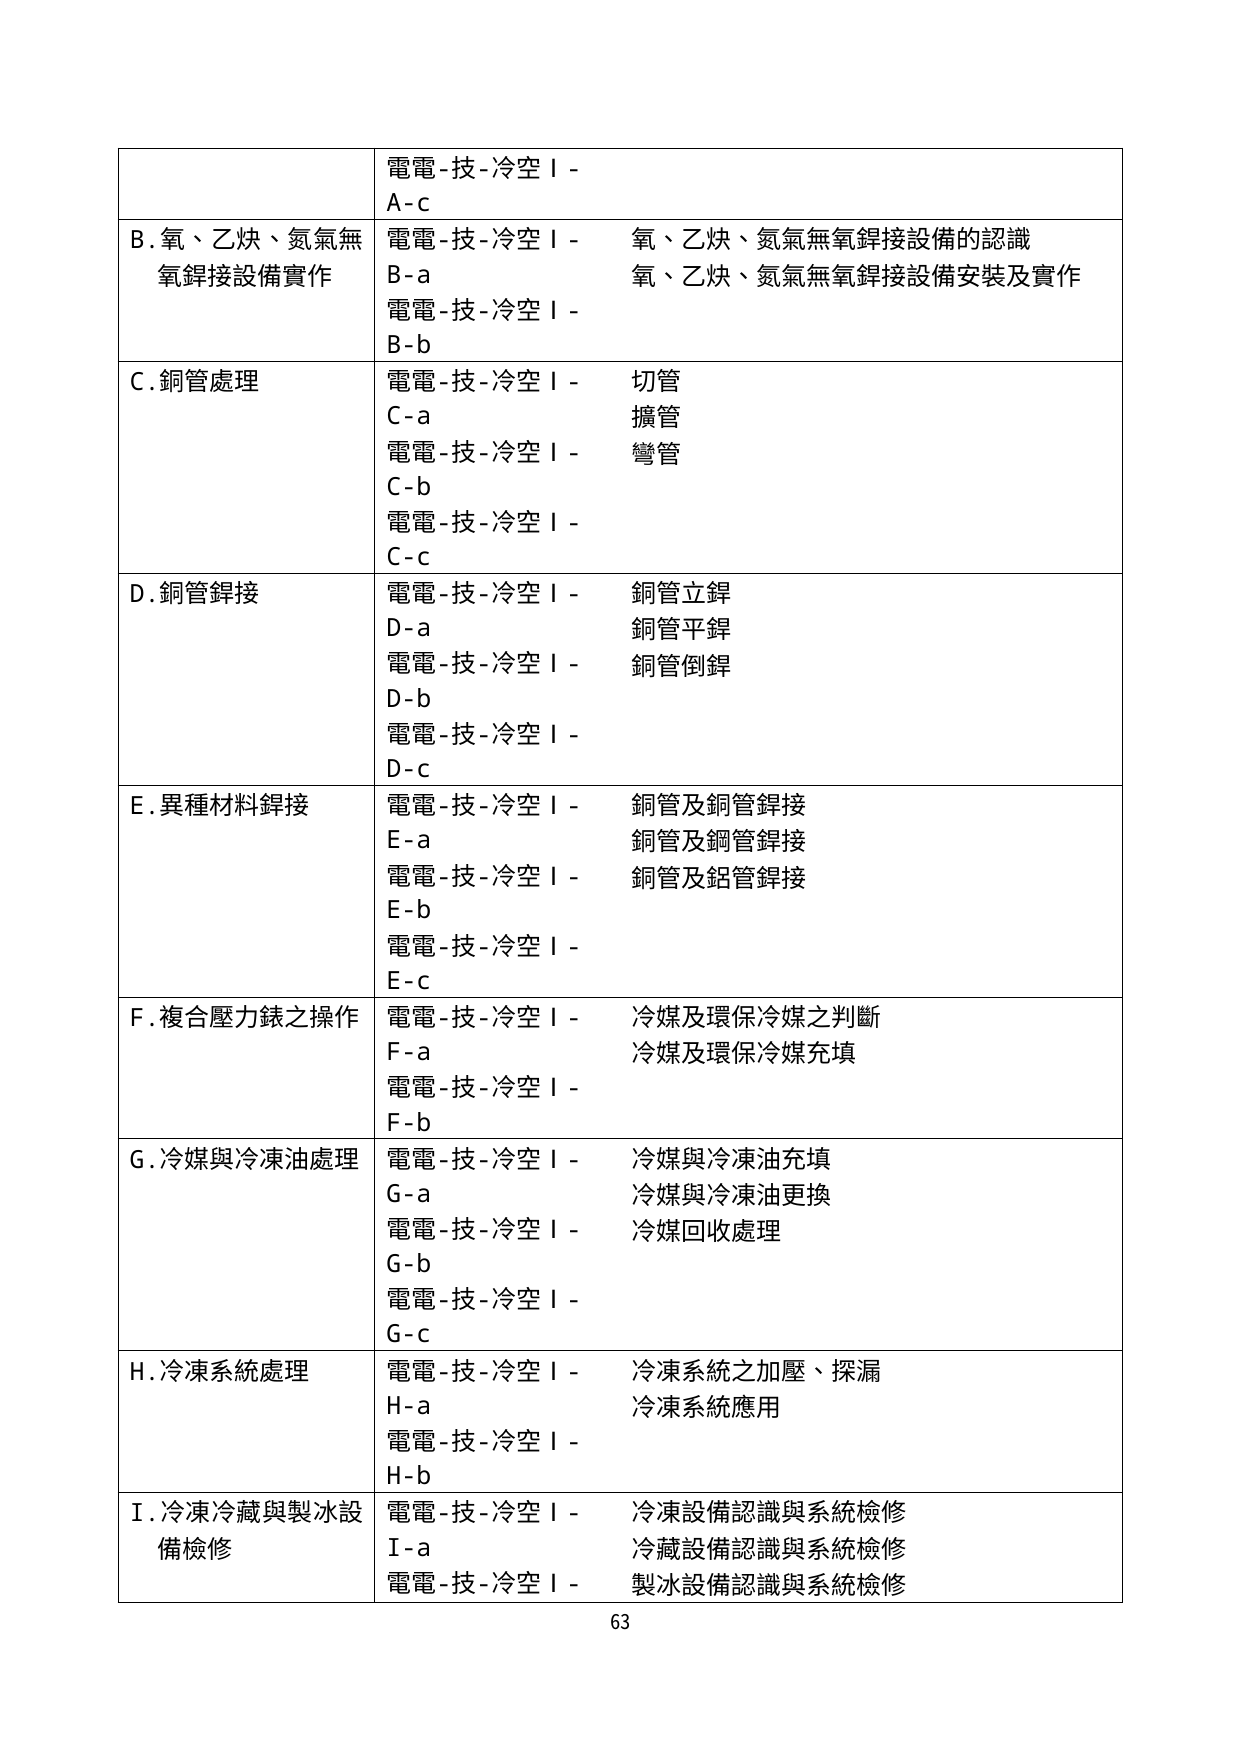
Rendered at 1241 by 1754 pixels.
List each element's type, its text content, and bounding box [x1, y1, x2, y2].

table_cell 切管 擴管 彎管 [620, 362, 1122, 573]
table_cell 電電-技-冷空Ⅰ-E-a 電電-技-冷空Ⅰ-E-b 電電-技-冷空Ⅰ-E-c [375, 786, 620, 997]
table_cell 電電-技-冷空Ⅰ-G-a 電電-技-冷空Ⅰ-G-b 電電-技-冷空Ⅰ-G-c [375, 1139, 620, 1350]
table_cell E.異種材料銲接 [119, 786, 374, 997]
table_cell H.冷凍系統處理 [119, 1351, 374, 1492]
table_cell D.銅管銲接 [119, 574, 374, 784]
table_cell 電電-技-冷空Ⅰ-B-a 電電-技-冷空Ⅰ-B-b [375, 220, 620, 361]
table_cell 電電-技-冷空Ⅰ-H-a 電電-技-冷空Ⅰ-H-b [375, 1351, 620, 1492]
table_cell 電電-技-冷空Ⅰ-C-a 電電-技-冷空Ⅰ-C-b 電電-技-冷空Ⅰ-C-c [375, 362, 620, 573]
table_cell [620, 149, 1122, 219]
table_cell 電電-技-冷空Ⅰ-D-a 電電-技-冷空Ⅰ-D-b 電電-技-冷空Ⅰ-D-c [375, 574, 620, 784]
table_cell 冷媒及環保冷媒之判斷 冷媒及環保冷媒充填 [620, 998, 1122, 1138]
table_cell 電電-技-冷空Ⅰ-F-a 電電-技-冷空Ⅰ-F-b [375, 998, 620, 1138]
table_cell 氧、乙炔、氮氣無氧銲接設備的認識 氧、乙炔、氮氣無氧銲接設備安裝及實作 [620, 220, 1122, 361]
table_cell [119, 149, 374, 219]
table_cell B.氧、乙炔、氮氣無氧銲接設備實作 [119, 220, 374, 361]
table_cell 銅管及銅管銲接 銅管及鋼管銲接 銅管及鋁管銲接 [620, 786, 1122, 997]
table_cell 冷凍系統之加壓、探漏 冷凍系統應用 [620, 1351, 1122, 1492]
table_cell 冷凍設備認識與系統檢修 冷藏設備認識與系統檢修 製冰設備認識與系統檢修 [620, 1493, 1122, 1602]
table_cell 電電-技-冷空Ⅰ-I-a 電電-技-冷空Ⅰ- [375, 1493, 620, 1602]
table_cell I.冷凍冷藏與製冰設備檢修 [119, 1493, 374, 1602]
table_cell F.複合壓力錶之操作 [119, 998, 374, 1138]
table_cell 冷媒與冷凍油充填 冷媒與冷凍油更換 冷媒回收處理 [620, 1139, 1122, 1350]
table_cell 電電-技-冷空Ⅰ-A-c [375, 149, 620, 219]
table_cell G.冷媒與冷凍油處理 [119, 1139, 374, 1350]
table_cell 銅管立銲 銅管平銲 銅管倒銲 [620, 574, 1122, 784]
table_cell C.銅管處理 [119, 362, 374, 573]
